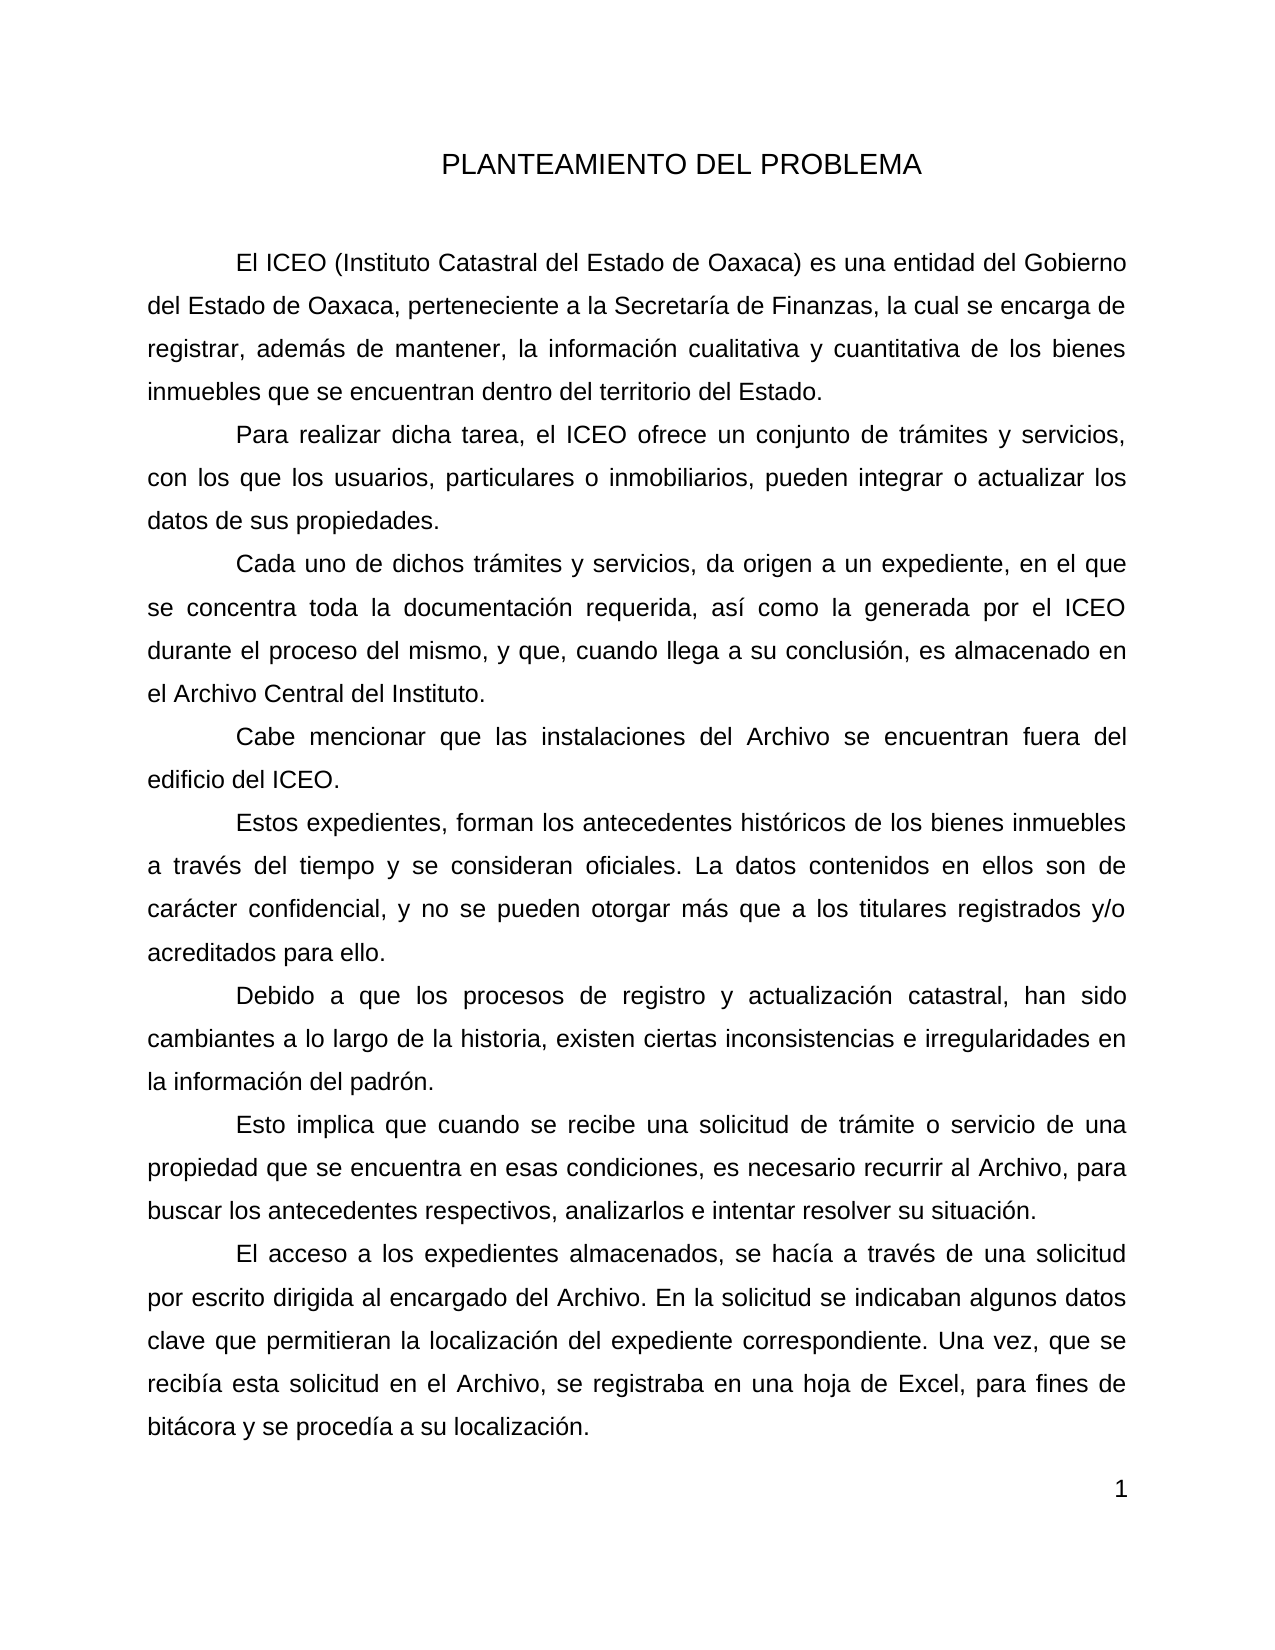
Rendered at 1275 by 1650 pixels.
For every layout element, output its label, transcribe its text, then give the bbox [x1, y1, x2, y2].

text Esto implica que cuando se recibe una solicitud de trámite o servicio de una propiedad que se encuentra en esas condiciones, es necesario recurrir al Archivo, para buscar los antecedentes respectivos, analizarlos e intentar resolver su situación. [147, 1110, 1128, 1225]
text El acceso a los expedientes almacenados, se hacía a través de una solicitud por escrito dirigida al encargado del Archivo. En la solicitud se indicaban algunos datos clave que permitieran la localización del expediente correspondiente. Una vez, que se recibía esta solicitud en el Archivo, se registraba en una hoja de Excel, para fines de bitácora y se procedía a su localización. [147, 1239, 1128, 1441]
text Estos expedientes, forman los antecedentes históricos de los bienes inmuebles a través del tiempo y se consideran oficiales. La datos contenidos en ellos son de carácter confidencial, y no se pueden otorgar más que a los titulares registrados y/o acreditados para ello. [147, 808, 1128, 966]
text PLANTEAMIENTO DEL PROBLEMA [147, 147, 1128, 181]
text Debido a que los procesos de registro y actualización catastral, han sido cambiantes a lo largo de la historia, existen ciertas inconsistencias e irregularidades en la información del padrón. [147, 981, 1128, 1096]
text Para realizar dicha tarea, el ICEO ofrece un conjunto de trámites y servicios, con los que los usuarios, particulares o inmobiliarios, pueden integrar o actualizar los datos de sus propiedades. [147, 420, 1128, 535]
text Cada uno de dichos trámites y servicios, da origen a un expediente, en el que se concentra toda la documentación requerida, así como la generada por el ICEO durante el proceso del mismo, y que, cuando llega a su conclusión, es almacenado en el Archivo Central del Instituto. [147, 549, 1128, 708]
text Cabe mencionar que las instalaciones del Archivo se encuentran fuera del edificio del ICEO. [147, 722, 1128, 794]
text El ICEO (Instituto Catastral del Estado de Oaxaca) es una entidad del Gobierno del Estado de Oaxaca, perteneciente a la Secretaría de Finanzas, la cual se encarga de registrar, además de mantener, la información cualitativa y cuantitativa de los bienes inmuebles que se encuentran dentro del territorio del Estado. [147, 248, 1128, 406]
